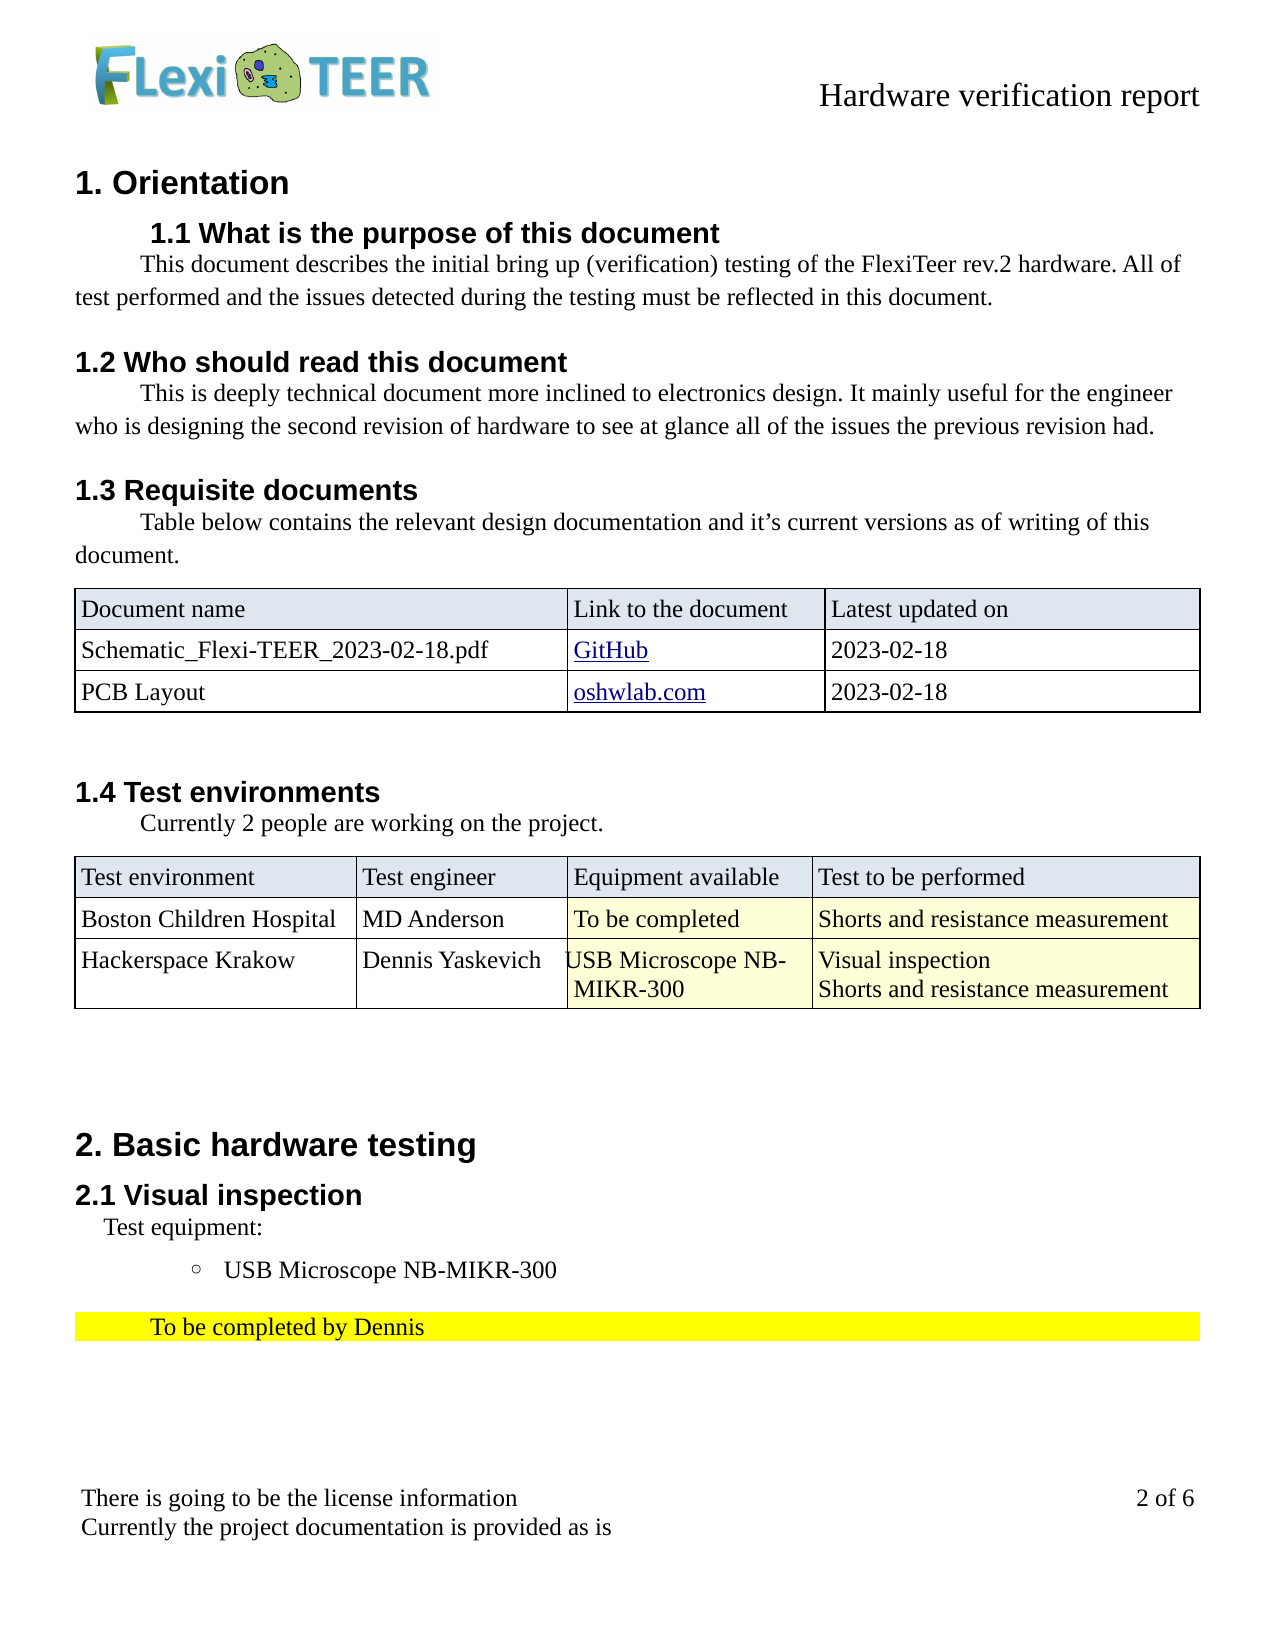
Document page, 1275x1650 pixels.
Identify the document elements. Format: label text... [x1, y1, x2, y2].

table_cell Hackerspace Krakow [76, 939, 356, 1008]
table_cell MD Anderson [357, 898, 567, 938]
table_cell oshwlab.com [568, 671, 824, 711]
table_cell Shorts and resistance measurement [813, 898, 1199, 938]
table_header Equipment available [568, 857, 812, 897]
subtitle 1.3 Requisite documents [75, 473, 1200, 507]
table_header Test engineer [357, 857, 567, 897]
text Table below contains the relevant design documentation and it’s current versions as of writing of this document. [75, 507, 1200, 569]
subtitle 2.1 Visual inspection [75, 1178, 1200, 1212]
text Currently 2 people are working on the project. [75, 808, 1200, 837]
text To be completed by Dennis [75, 1312, 1200, 1341]
table_header Test environment [76, 857, 356, 897]
table_cell Visual inspection Shorts and resistance measurement [813, 939, 1199, 1008]
table_cell 2023-02-18 [826, 630, 1199, 670]
text Test equipment: [103, 1212, 1200, 1241]
table_cell Dennis Yaskevich [357, 939, 567, 1008]
table_cell To be completed [568, 898, 812, 938]
text This document describes the initial bring up (verification) testing of the FlexiTeer rev.2 hardware. All of test performed and the issues detected during the testing must be reflected in this document. [75, 249, 1200, 311]
subtitle 1.4 Test environments [75, 774, 1200, 808]
list USB Microscope NB-MIKR-300 [186, 1255, 1200, 1284]
table_cell 2023-02-18 [826, 671, 1199, 711]
subtitle 1.2 Who should read this document [75, 345, 1200, 378]
table_cell USB Microscope NB-MIKR-300 [568, 939, 812, 1008]
table_header Test to be performed [813, 857, 1199, 897]
text This is deeply technical document more inclined to electronics design. It mainly useful for the engineer who is designing the second revision of hardware to see at glance all of the issues the previous revision had. [75, 378, 1200, 440]
subtitle 1. Orientation [75, 163, 1200, 201]
table_header Link to the document [568, 589, 824, 629]
table_cell Schematic_Flexi-TEER_2023-02-18.pdf [76, 630, 567, 670]
table_header Document name [76, 589, 567, 629]
table_cell Boston Children Hospital [76, 898, 356, 938]
subtitle 1.1 What is the purpose of this document [75, 216, 1200, 249]
subtitle 2. Basic hardware testing [75, 1125, 1200, 1164]
table_cell PCB Layout [76, 671, 567, 711]
table_cell GitHub [568, 630, 824, 670]
table_header Latest updated on [826, 589, 1199, 629]
